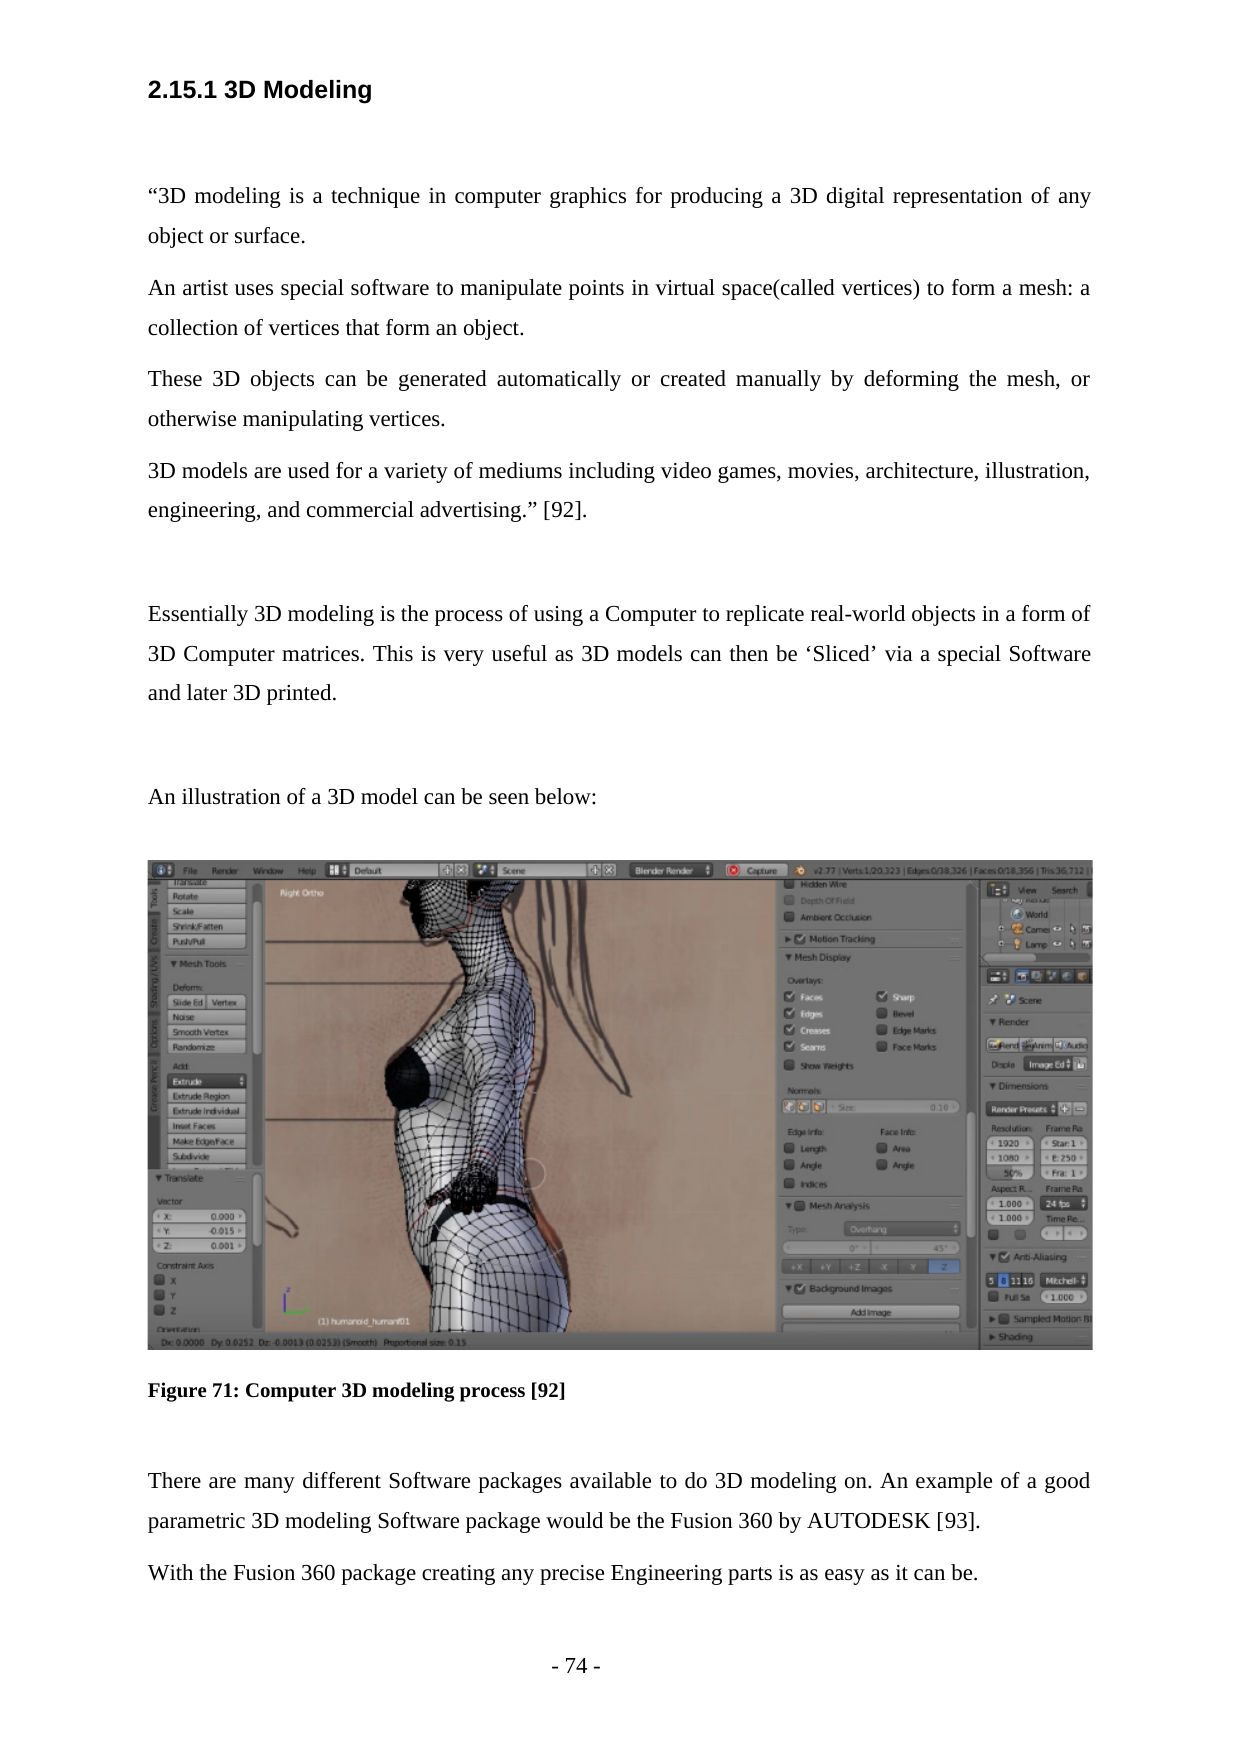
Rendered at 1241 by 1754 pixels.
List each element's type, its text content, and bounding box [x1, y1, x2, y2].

subtitle 2.15.1 3D Modeling [148, 75, 1092, 104]
text There are many different Software packages available to do 3D modeling on. An example of a good parametric 3D modeling Software package would be the Fusion 360 by AUTODESK [93]. [148, 1467, 1092, 1533]
text 3D models are used for a variety of mediums including video games, movies, architecture, illustration, engineering, and commercial advertising.” [92]. [148, 457, 1092, 523]
text With the Fusion 360 package creating any precise Engineering parts is as easy as it can be. [148, 1559, 1092, 1585]
text “3D modeling is a technique in computer graphics for producing a 3D digital representation of any object or surface. [148, 183, 1092, 248]
picture [147, 860, 1093, 1350]
text Essentially 3D modeling is the process of using a Computer to replicate real-world objects in a form of 3D Computer matrices. This is very useful as 3D models can then be ‘Sliced’ via a special Software and later 3D printed. [148, 600, 1092, 706]
text An artist uses special software to manipulate points in virtual space(called vertices) to form a mesh: a collection of vertices that form an object. [148, 274, 1092, 340]
text These 3D objects can be generated automatically or created manually by deforming the mesh, or otherwise manipulating vertices. [148, 366, 1092, 431]
text Figure 71: Computer 3D modeling process [92] [148, 1350, 1092, 1402]
text An illustration of a 3D model can be seen below: [148, 783, 1092, 810]
